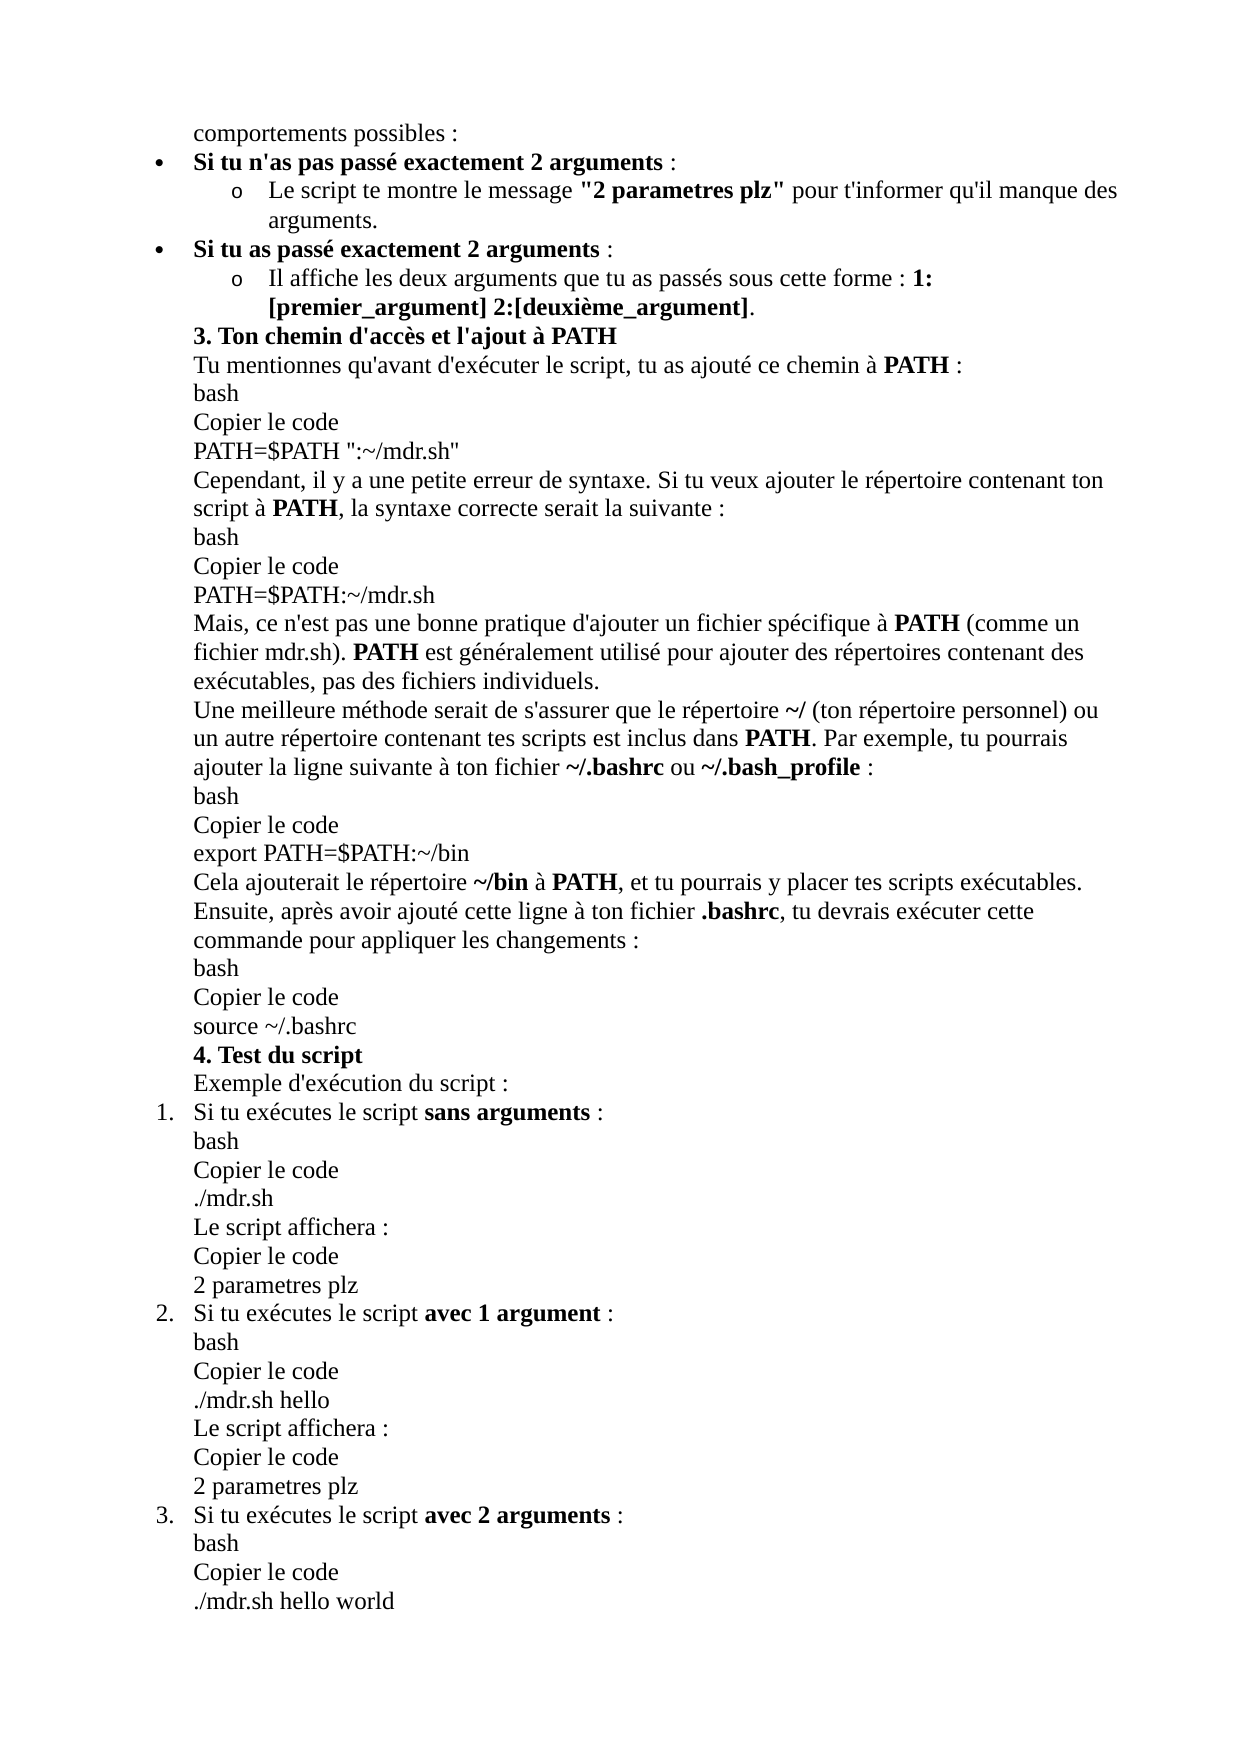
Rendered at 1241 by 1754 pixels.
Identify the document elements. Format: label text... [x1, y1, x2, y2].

text Copier le code [193, 1442, 1122, 1471]
list Si tu exécutes le script sans arguments : [156, 1097, 1122, 1126]
list Si tu exécutes le script avec 1 argument : [156, 1298, 1122, 1327]
text Copier le code [193, 1557, 1122, 1586]
text Cependant, il y a une petite erreur de syntaxe. Si tu veux ajouter le répertoire contenant ton script à PATH, la syntaxe correcte serait la suivante : [193, 465, 1122, 522]
text Copier le code [193, 810, 1122, 838]
text bash [193, 378, 1122, 407]
text bash [193, 522, 1122, 551]
text Le script affichera : [193, 1413, 1122, 1442]
text Ensuite, après avoir ajouté cette ligne à ton fichier .bashrc, tu devrais exécuter cette commande pour appliquer les changements : [193, 896, 1122, 953]
list Si tu exécutes le script avec 2 arguments : [156, 1500, 1122, 1528]
text 2 parametres plz [193, 1270, 1122, 1298]
text Copier le code [193, 407, 1122, 436]
text ./mdr.sh hello world [193, 1586, 1122, 1615]
list Il affiche les deux arguments que tu as passés sous cette forme : 1:[premier_argument] 2:[deuxième_argument]. [231, 263, 1122, 321]
text Copier le code [193, 1356, 1122, 1385]
text 4. Test du script [193, 1040, 1122, 1068]
text Copier le code [193, 1155, 1122, 1183]
text source ~/.bashrc [193, 1011, 1122, 1040]
text ./mdr.sh hello [193, 1385, 1122, 1413]
text PATH=$PATH:~/mdr.sh [193, 580, 1122, 608]
text 3. Ton chemin d'accès et l'ajout à PATH [193, 321, 1122, 350]
list Si tu n'as pas passé exactement 2 arguments : [156, 147, 1122, 176]
text Copier le code [193, 1241, 1122, 1270]
text Exemple d'exécution du script : [193, 1068, 1122, 1097]
list Le script te montre le message "2 parametres plz" pour t'informer qu'il manque des arguments. [231, 176, 1122, 234]
text bash [193, 1528, 1122, 1557]
text Le script affichera : [193, 1212, 1122, 1241]
text Copier le code [193, 551, 1122, 580]
text Tu mentionnes qu'avant d'exécuter le script, tu as ajouté ce chemin à PATH : [193, 350, 1122, 378]
text PATH=$PATH '':~/mdr.sh'' [193, 436, 1122, 465]
text bash [193, 781, 1122, 810]
text Copier le code [193, 982, 1122, 1011]
text 2 parametres plz [193, 1471, 1122, 1500]
list Si tu as passé exactement 2 arguments : [156, 234, 1122, 263]
text Cela ajouterait le répertoire ~/bin à PATH, et tu pourrais y placer tes scripts exécutables. [193, 867, 1122, 896]
text bash [193, 953, 1122, 982]
text bash [193, 1126, 1122, 1155]
text Une meilleure méthode serait de s'assurer que le répertoire ~/ (ton répertoire personnel) ou un autre répertoire contenant tes scripts est inclus dans PATH. Par exemple, tu pourrais ajouter la ligne suivante à ton fichier ~/.bashrc ou ~/.bash_profile : [193, 695, 1122, 781]
text export PATH=$PATH:~/bin [193, 838, 1122, 867]
text Mais, ce n'est pas une bonne pratique d'ajouter un fichier spécifique à PATH (comme un fichier mdr.sh). PATH est généralement utilisé pour ajouter des répertoires contenant des exécutables, pas des fichiers individuels. [193, 608, 1122, 695]
text bash [193, 1327, 1122, 1356]
text comportements possibles : [193, 118, 1122, 147]
text ./mdr.sh [193, 1183, 1122, 1212]
